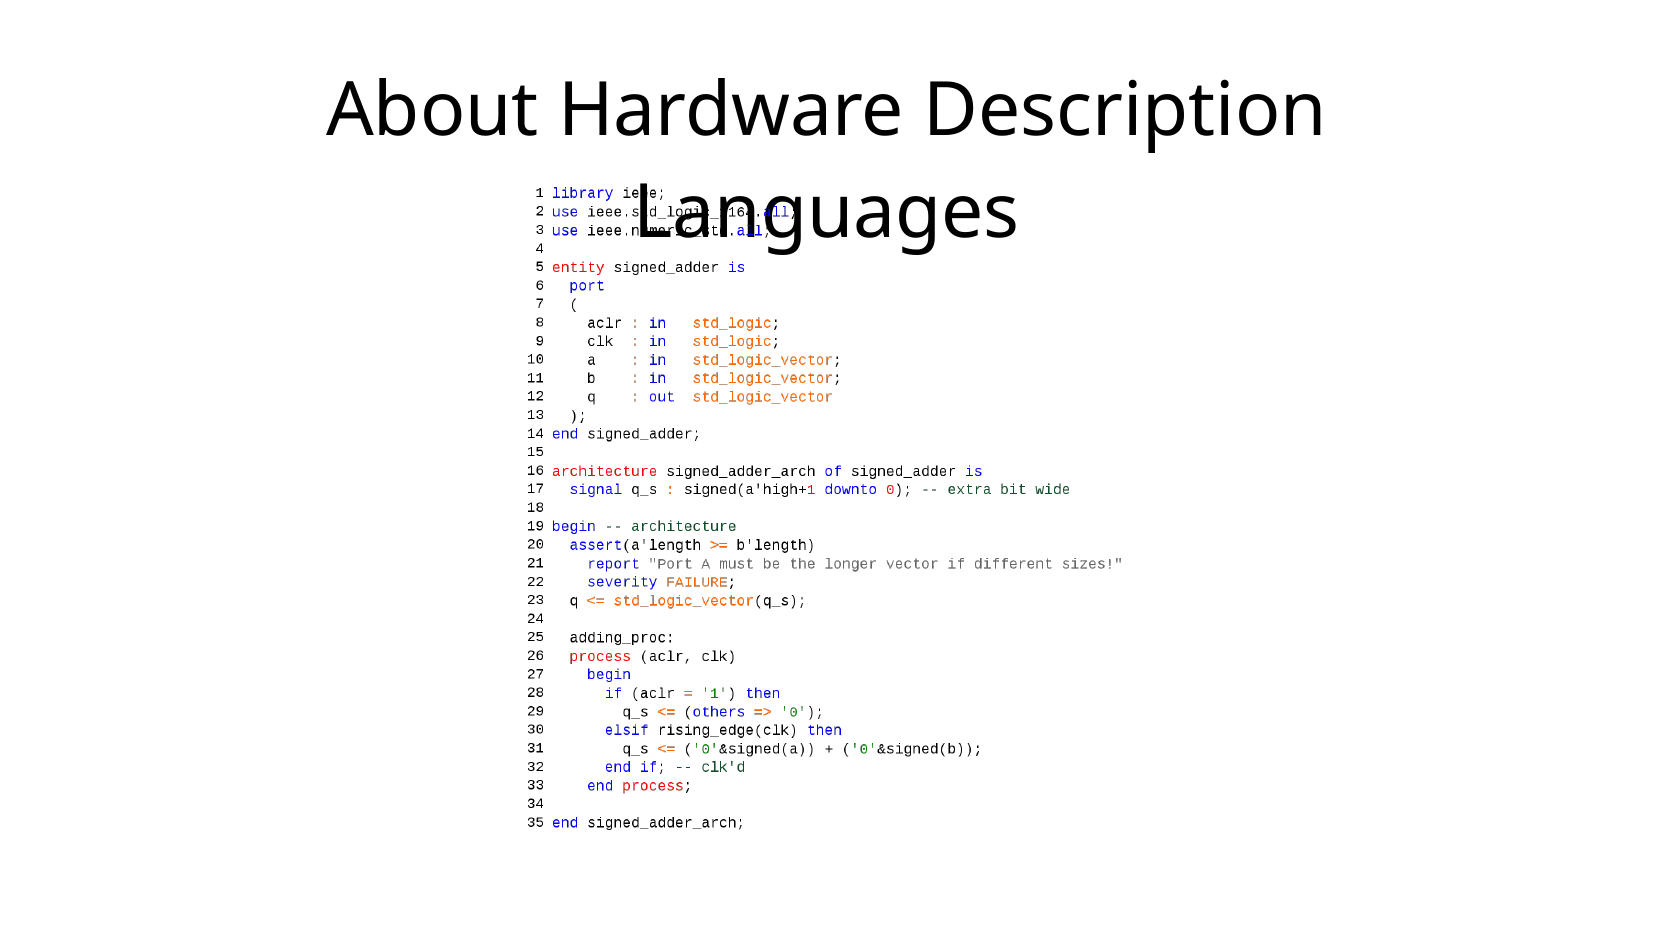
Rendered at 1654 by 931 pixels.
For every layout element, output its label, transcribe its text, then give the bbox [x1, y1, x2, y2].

picture [527, 187, 1127, 831]
text_box About Hardware Description Languages [134, 47, 1519, 156]
